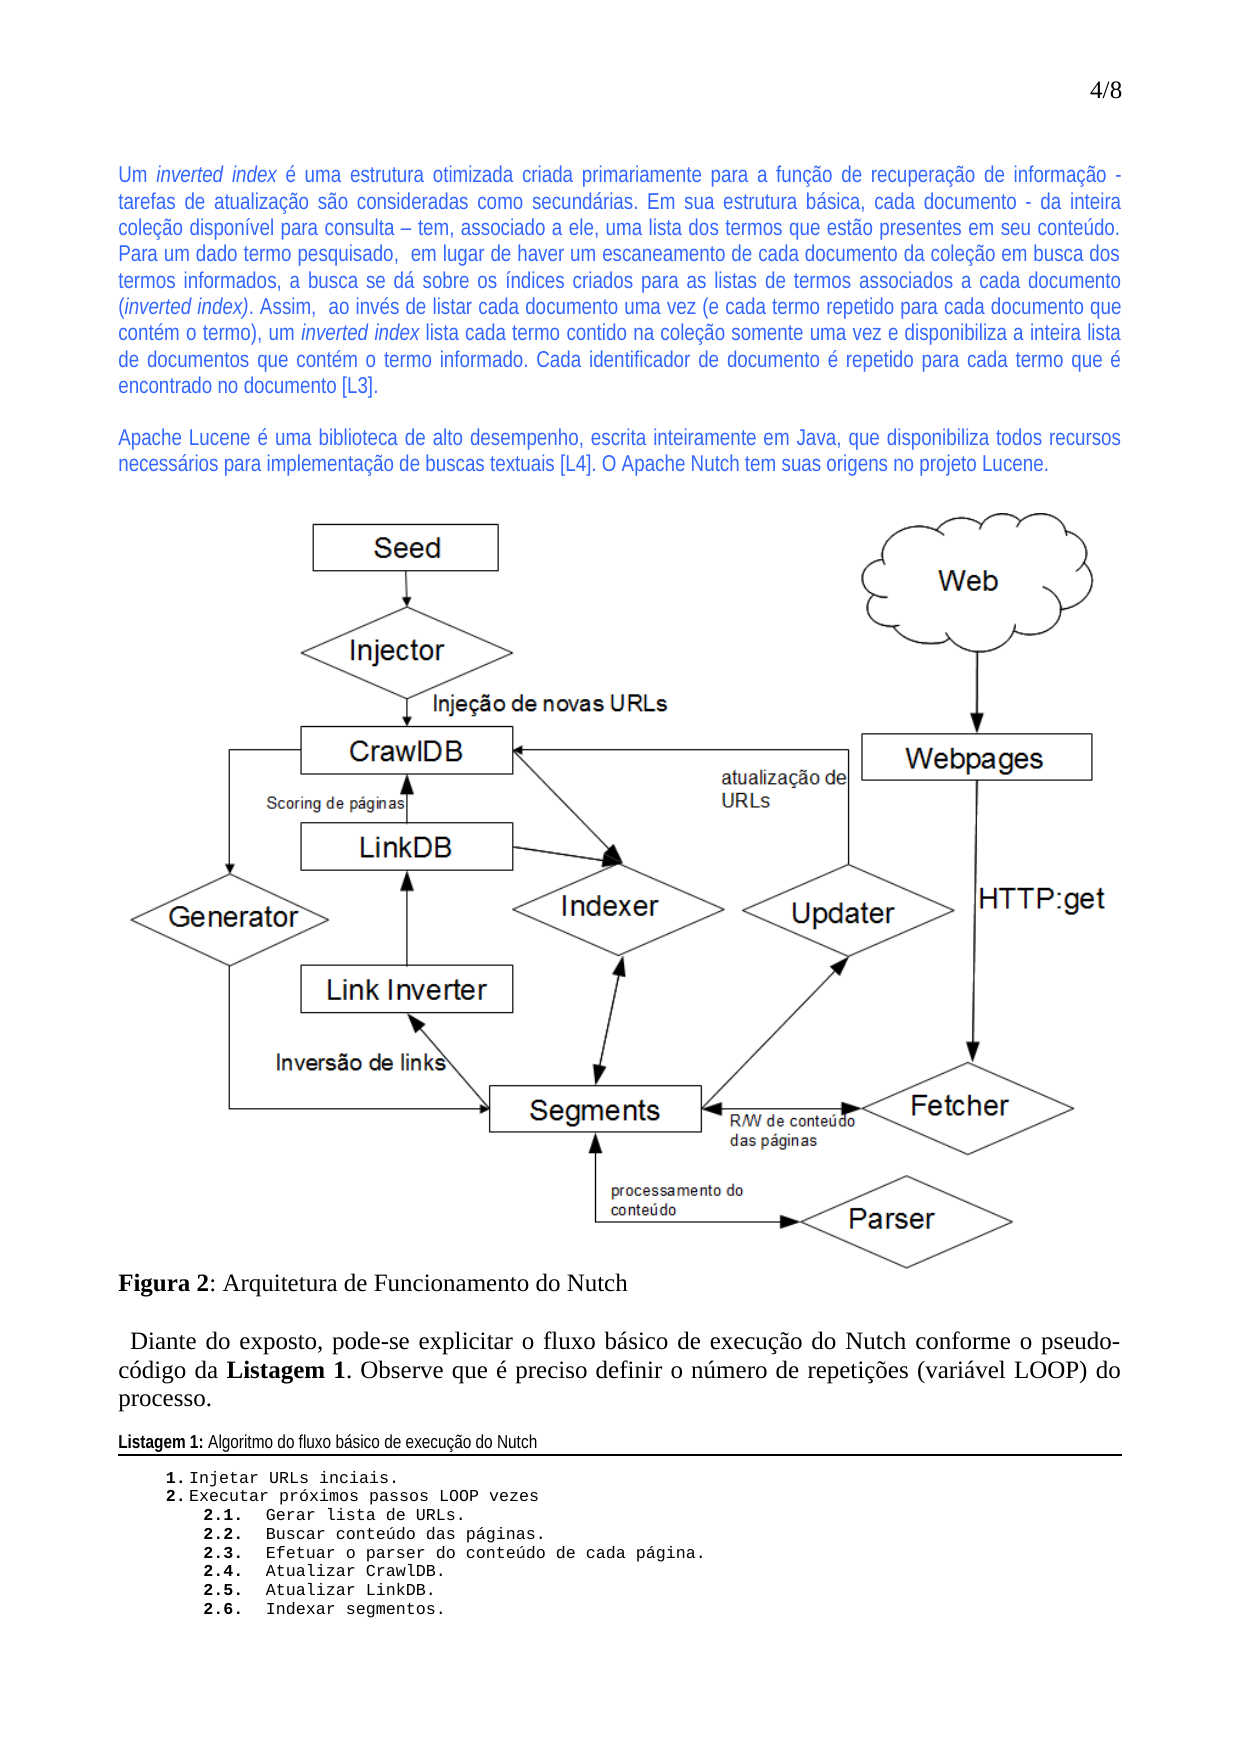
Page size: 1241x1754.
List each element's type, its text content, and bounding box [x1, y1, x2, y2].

list Buscar conteúdo das páginas. [193, 1524, 1122, 1543]
list Gerar lista de URLs. [193, 1506, 1122, 1524]
list Injetar URLs inciais. [156, 1468, 1122, 1487]
list Atualizar LinkDB. [193, 1581, 1122, 1599]
list Listagem 1: Algoritmo do fluxo básico de execução do Nutch [118, 1431, 1122, 1454]
list Efetuar o parser do conteúdo de cada página. [193, 1543, 1122, 1562]
text Diante do exposto, pode-se explicitar o fluxo básico de execução do Nutch conforme o pseudo-código da Listagem 1. Observe que é preciso definir o número de repetições (variável LOOP) do processo. [118, 1326, 1122, 1412]
list Indexar segmentos. [193, 1599, 1122, 1618]
text Figura 2: Arquitetura de Funcionamento do Nutch [118, 1269, 1122, 1297]
picture [129, 513, 1123, 1269]
text Apache Lucene é uma biblioteca de alto desempenho, escrita inteiramente em Java, que disponibiliza todos recursos necessários para implementação de buscas textuais [L4]. O Apache Nutch tem suas origens no projeto Lucene. [118, 423, 1122, 476]
list Executar próximos passos LOOP vezes [156, 1487, 1122, 1506]
list Atualizar CrawlDB. [193, 1562, 1122, 1581]
text Um inverted index é uma estrutura otimizada criada primariamente para a função de recuperação de informação - tarefas de atualização são consideradas como secundárias. Em sua estrutura básica, cada documento - da inteira coleção disponível para consulta – tem, associado a ele, uma lista dos termos que estão presentes em seu conteúdo. Para um dado termo pesquisado, em lugar de haver um escaneamento de cada documento da coleção em busca dos termos informados, a busca se dá sobre os índices criados para as listas de termos associados a cada documento (inverted index). Assim, ao invés de listar cada documento uma vez (e cada termo repetido para cada documento que contém o termo), um inverted index lista cada termo contido na coleção somente uma vez e disponibiliza a inteira lista de documentos que contém o termo informado. Cada identificador de documento é repetido para cada termo que é encontrado no documento [L3]. [118, 161, 1122, 398]
